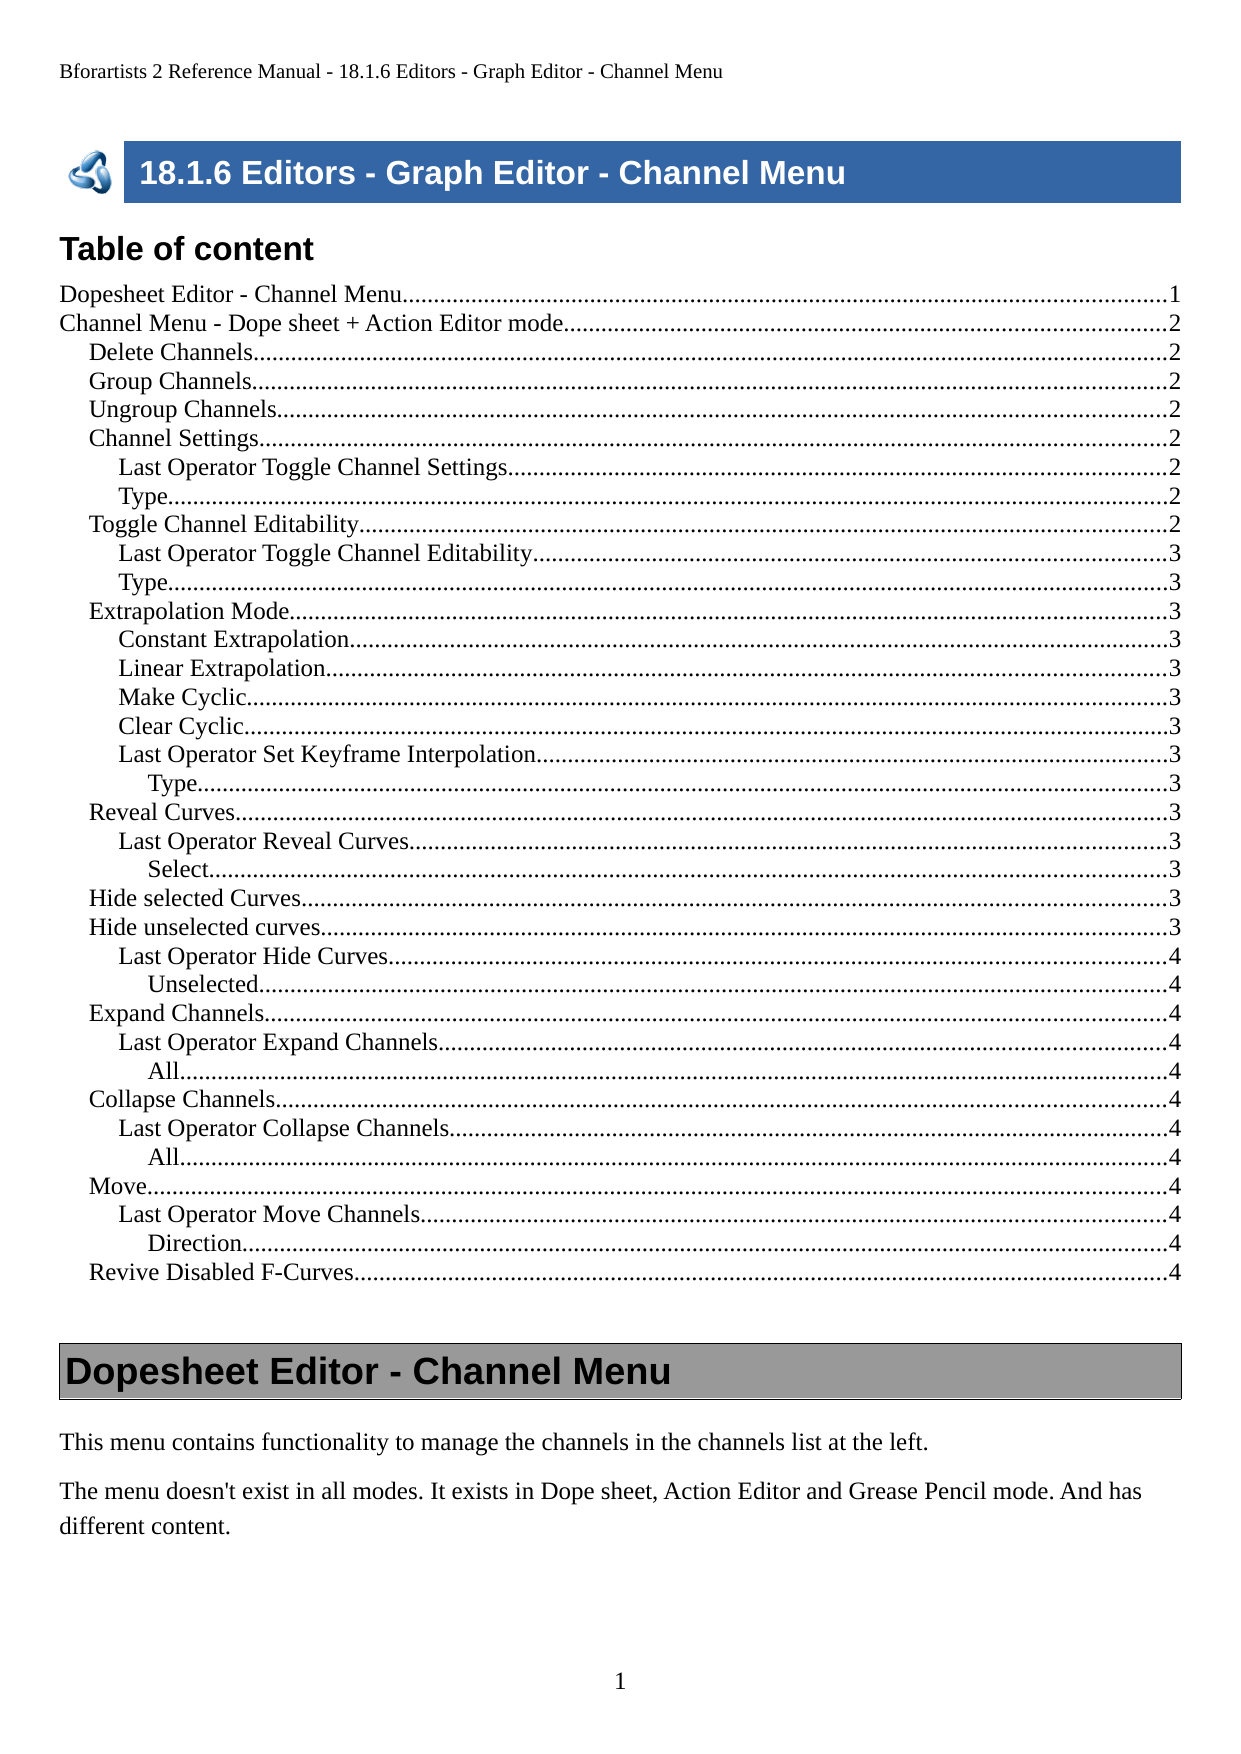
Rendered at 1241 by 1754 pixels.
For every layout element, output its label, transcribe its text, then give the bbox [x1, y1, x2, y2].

text Clear Cyclic 3 [118, 711, 1181, 739]
table_header [59, 141, 124, 203]
text Last Operator Reveal Curves 3 [118, 826, 1181, 854]
text Last Operator Move Channels 4 [118, 1199, 1181, 1228]
text Constant Extrapolation 3 [118, 624, 1181, 653]
text All 4 [147, 1056, 1181, 1084]
subtitle Table of content [59, 228, 1181, 267]
text Move 4 [88, 1171, 1181, 1199]
text Hide unselected curves 3 [88, 912, 1181, 941]
text Extrapolation Mode 3 [88, 596, 1181, 624]
text Toggle Channel Editability 2 [88, 509, 1181, 538]
text Last Operator Collapse Channels 4 [118, 1113, 1181, 1142]
text Select 3 [147, 854, 1181, 883]
text All 4 [147, 1142, 1181, 1171]
text Last Operator Toggle Channel Editability 3 [118, 538, 1181, 567]
text Linear Extrapolation 3 [118, 653, 1181, 682]
text Last Operator Set Keyframe Interpolation 3 [118, 739, 1181, 768]
text Group Channels 2 [88, 366, 1181, 394]
table_header 18.1.6 Editors - Graph Editor - Channel Menu [124, 141, 1181, 203]
text Type 2 [118, 481, 1181, 509]
text Revive Disabled F-Curves 4 [88, 1257, 1181, 1286]
text Make Cyclic 3 [118, 682, 1181, 711]
text Last Operator Toggle Channel Settings 2 [118, 452, 1181, 481]
text Type 3 [147, 768, 1181, 797]
table_header Dopesheet Editor - Channel Menu [60, 1344, 1181, 1398]
text Collapse Channels 4 [88, 1084, 1181, 1113]
text Dopesheet Editor - Channel Menu 1 [59, 279, 1181, 308]
text This menu contains functionality to manage the channels in the channels list at the left. [59, 1427, 1181, 1456]
text Ungroup Channels 2 [88, 394, 1181, 423]
text Direction 4 [147, 1228, 1181, 1257]
text Channel Settings 2 [88, 423, 1181, 452]
text Type 3 [118, 567, 1181, 596]
text Unselected 4 [147, 969, 1181, 998]
text The menu doesn't exist in all modes. It exists in Dope sheet, Action Editor and Grease Pencil mode. And has different content. [59, 1476, 1181, 1539]
text Last Operator Hide Curves 4 [118, 941, 1181, 969]
text Expand Channels 4 [88, 998, 1181, 1027]
text Channel Menu - Dope sheet + Action Editor mode 2 [59, 308, 1181, 337]
text Last Operator Expand Channels 4 [118, 1027, 1181, 1056]
text Delete Channels 2 [88, 337, 1181, 366]
text Reveal Curves 3 [88, 797, 1181, 826]
text Hide selected Curves 3 [88, 883, 1181, 912]
picture [65, 147, 114, 197]
